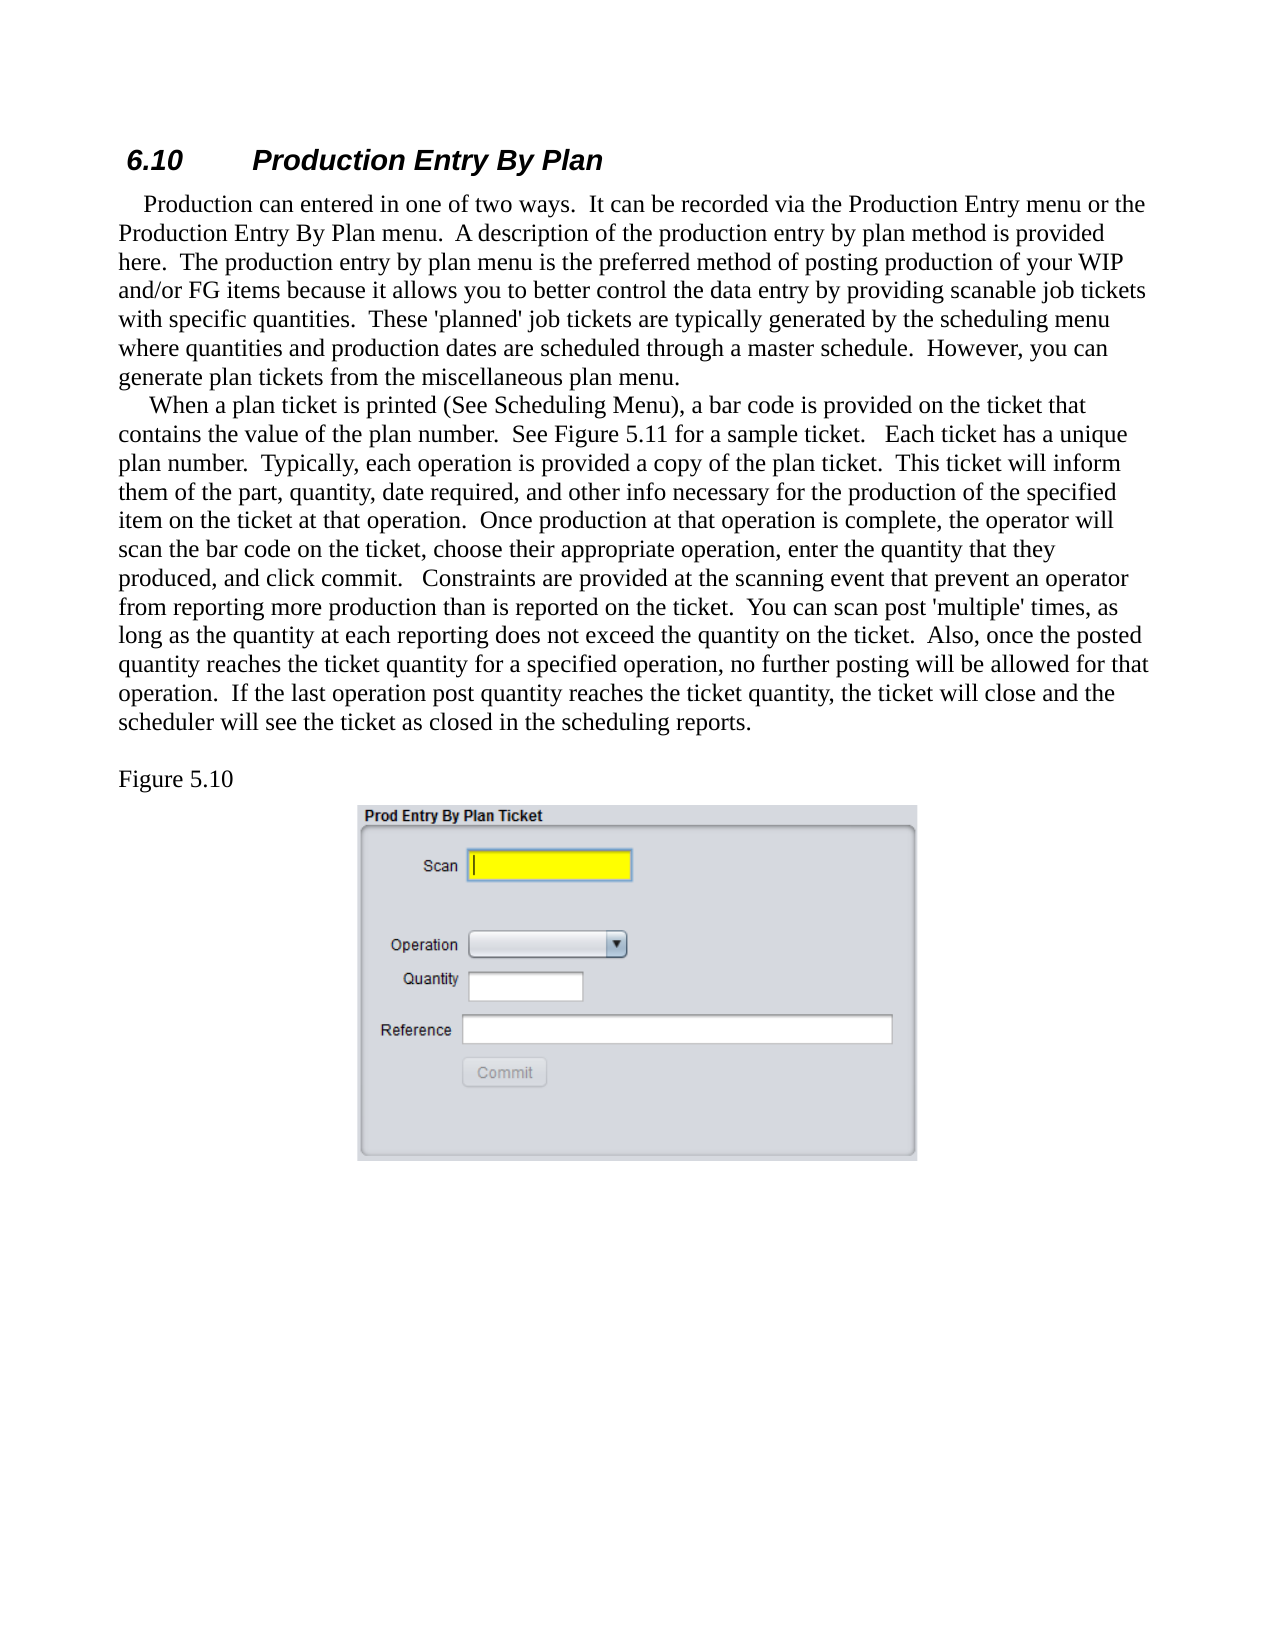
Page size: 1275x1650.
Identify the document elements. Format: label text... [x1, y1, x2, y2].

text Figure 5.10 [118, 764, 1157, 793]
subtitle Production Entry By Plan [118, 143, 1157, 177]
picture [357, 805, 918, 1161]
text When a plan ticket is printed (See Scheduling Menu), a bar code is provided on the ticket that contains the value of the plan number. See Figure 5.11 for a sample ticket. Each ticket has a unique plan number. Typically, each operation is provided a copy of the plan ticket. This ticket will inform them of the part, quantity, date required, and other info necessary for the production of the specified item on the ticket at that operation. Once production at that operation is complete, the operator will scan the bar code on the ticket, choose their appropriate operation, enter the quantity that they produced, and click commit. Constraints are provided at the scanning event that prevent an operator from reporting more production than is reported on the ticket. You can scan post 'multiple' times, as long as the quantity at each reporting does not exceed the quantity on the ticket. Also, once the posted quantity reaches the ticket quantity for a specified operation, no further posting will be allowed for that operation. If the last operation post quantity reaches the ticket quantity, the ticket will close and the scheduler will see the ticket as closed in the scheduling reports. [118, 390, 1157, 735]
text Production can entered in one of two ways. It can be recorded via the Production Entry menu or the Production Entry By Plan menu. A description of the production entry by plan method is provided here. The production entry by plan menu is the preferred method of posting production of your WIP and/or FG items because it allows you to better control the data entry by providing scanable job tickets with specific quantities. These 'planned' job tickets are typically generated by the scheduling menu where quantities and production dates are scheduled through a master schedule. However, you can generate plan tickets from the miscellaneous plan menu. [118, 189, 1157, 390]
